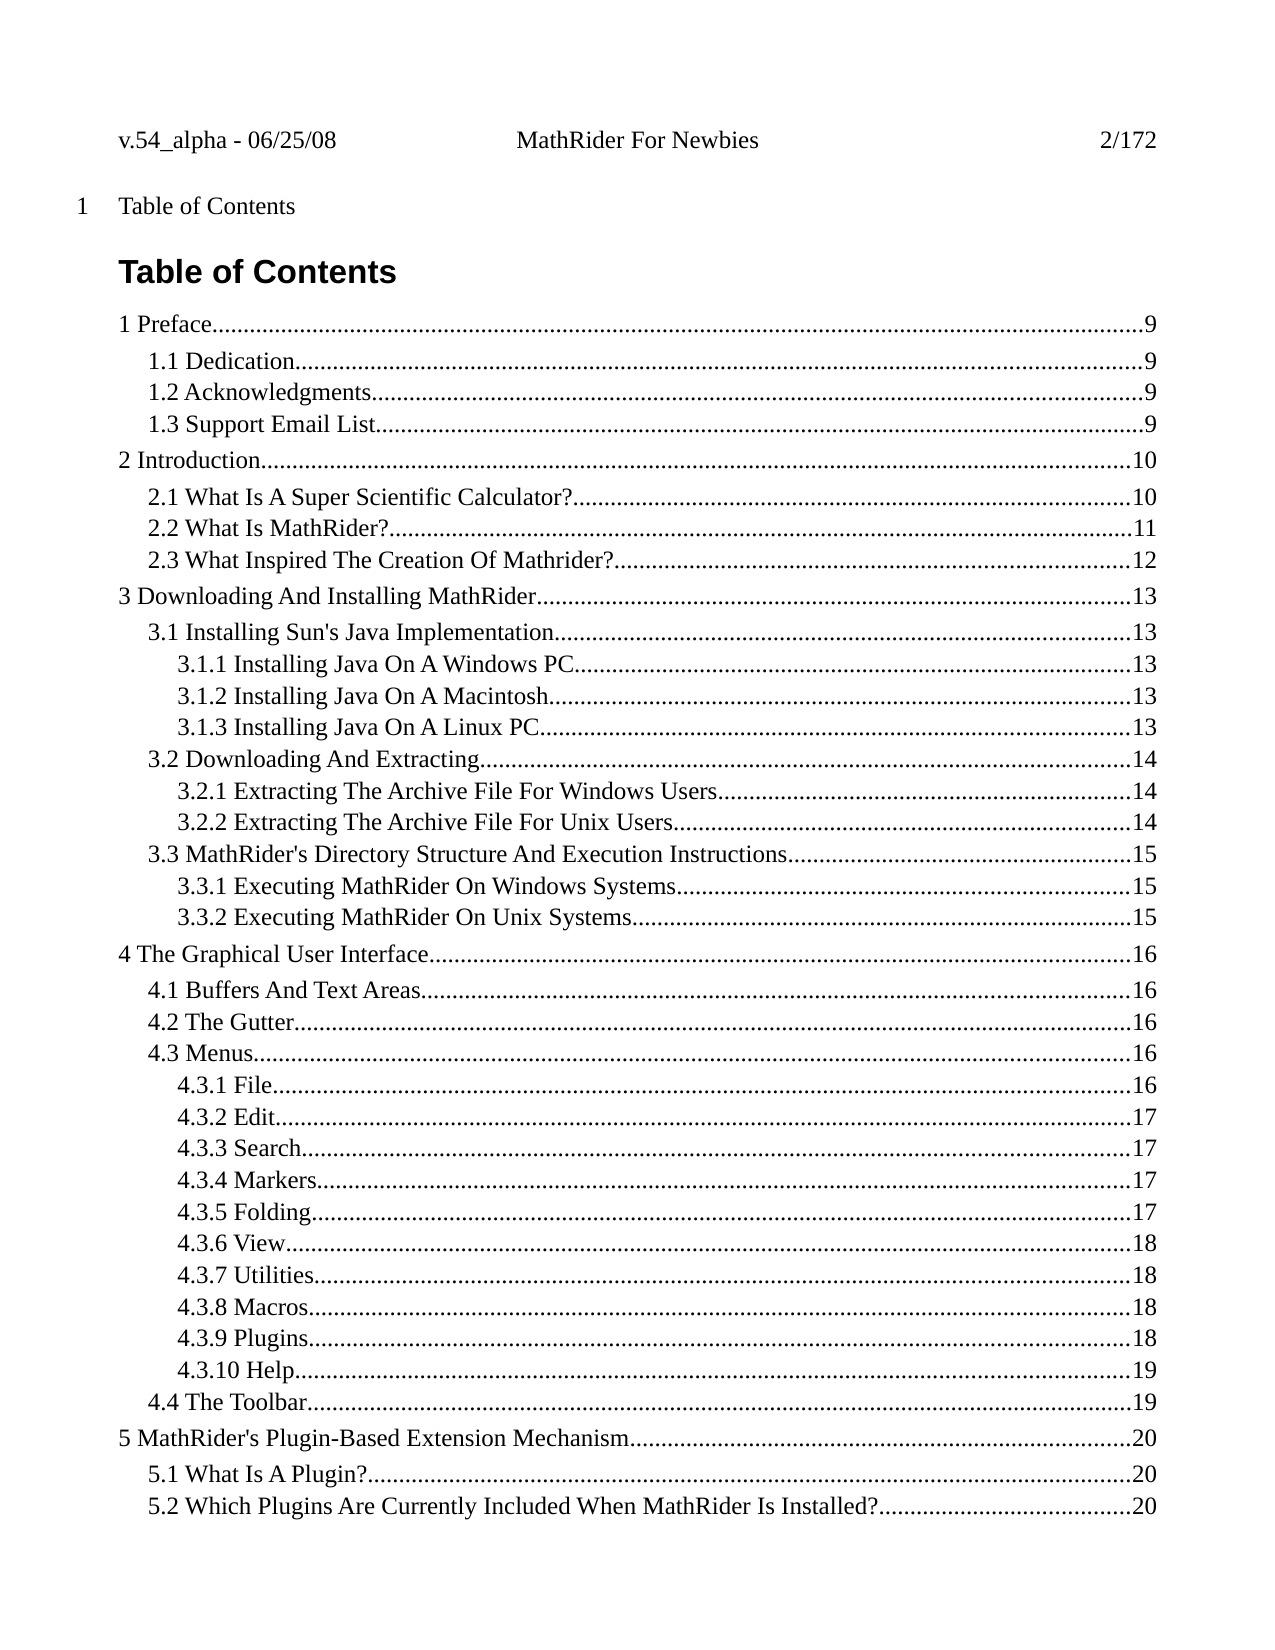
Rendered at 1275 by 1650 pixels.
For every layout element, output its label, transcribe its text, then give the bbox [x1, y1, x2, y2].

text 3.1 Installing Sun's Java Implementation 13 [148, 617, 1157, 646]
text 4.3 Menus 16 [148, 1038, 1157, 1067]
text 3.3 MathRider's Directory Structure And Execution Instructions 15 [148, 839, 1157, 868]
text 3.1.2 Installing Java On A Macintosh 13 [177, 681, 1157, 709]
text 3.2.2 Extracting The Archive File For Unix Users 14 [177, 807, 1157, 836]
text 4 The Graphical User Interface 16 [118, 939, 1157, 967]
text 2.3 What Inspired The Creation Of Mathrider? 12 [148, 545, 1157, 574]
text Table of Contents [118, 191, 1157, 220]
text 4.3.9 Plugins 18 [177, 1323, 1157, 1352]
text 3.1.3 Installing Java On A Linux PC 13 [177, 712, 1157, 741]
text 5.1 What Is A Plugin? 20 [148, 1459, 1157, 1488]
text 3.3.2 Executing MathRider On Unix Systems 15 [177, 902, 1157, 931]
text 4.3.3 Search 17 [177, 1133, 1157, 1162]
text 4.3.1 File 16 [177, 1070, 1157, 1099]
text 4.3.8 Macros 18 [177, 1292, 1157, 1320]
text 5 MathRider's Plugin-Based Extension Mechanism 20 [118, 1423, 1157, 1452]
text 4.3.4 Markers 17 [177, 1165, 1157, 1194]
text 2.2 What Is MathRider? 11 [148, 513, 1157, 542]
text 3 Downloading And Installing MathRider 13 [118, 581, 1157, 610]
text 4.3.6 View 18 [177, 1228, 1157, 1257]
text 4.4 The Toolbar 19 [148, 1387, 1157, 1415]
text 3.2 Downloading And Extracting 14 [148, 744, 1157, 773]
text 4.3.7 Utilities 18 [177, 1260, 1157, 1289]
text 4.2 The Gutter 16 [148, 1007, 1157, 1035]
text 1.1 Dedication 9 [148, 346, 1157, 374]
text 3.1.1 Installing Java On A Windows PC 13 [177, 649, 1157, 678]
text 1.3 Support Email List 9 [148, 409, 1157, 438]
text 1.2 Acknowledgments 9 [148, 377, 1157, 406]
text 4.3.2 Edit 17 [177, 1102, 1157, 1130]
text 2 Introduction 10 [118, 445, 1157, 474]
text 4.1 Buffers And Text Areas 16 [148, 975, 1157, 1004]
text 3.2.1 Extracting The Archive File For Windows Users 14 [177, 776, 1157, 804]
text 1 Preface 9 [118, 309, 1157, 338]
subtitle Table of Contents [118, 253, 1157, 291]
text 5.2 Which Plugins Are Currently Included When MathRider Is Installed? 20 [148, 1491, 1157, 1519]
text 4.3.5 Folding 17 [177, 1197, 1157, 1225]
text 2.1 What Is A Super Scientific Calculator? 10 [148, 482, 1157, 510]
text 3.3.1 Executing MathRider On Windows Systems 15 [177, 871, 1157, 899]
text 4.3.10 Help 19 [177, 1355, 1157, 1384]
